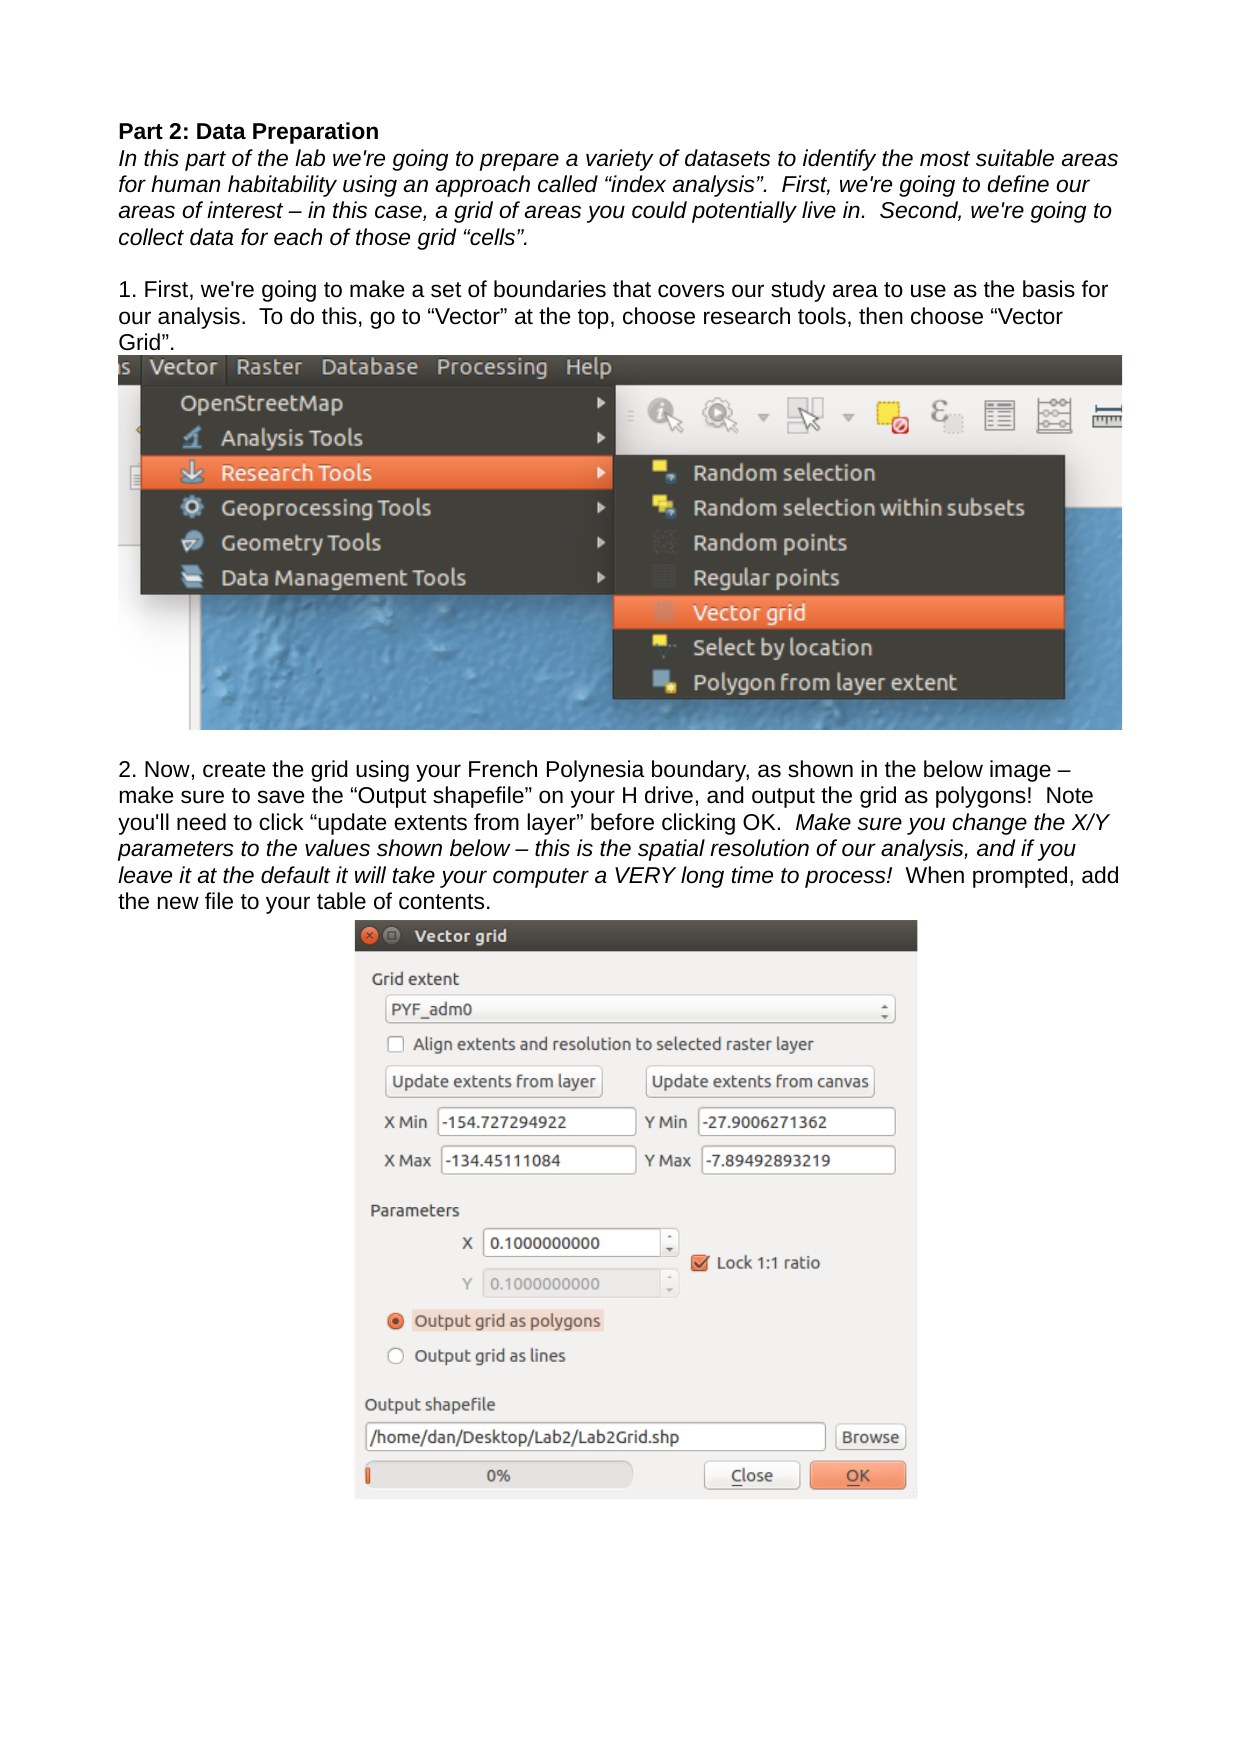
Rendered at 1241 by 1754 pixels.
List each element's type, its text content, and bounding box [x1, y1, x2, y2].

text In this part of the lab we're going to prepare a variety of datasets to identify the most suitable areas for human habitability using an approach called “index analysis”. First, we're going to define our areas of interest – in this case, a grid of areas you could potentially live in. Second, we're going to collect data for each of those grid “cells”. [118, 144, 1122, 250]
text Part 2: Data Preparation [118, 118, 1122, 144]
picture [354, 920, 918, 1499]
text 1. First, we're going to make a set of boundaries that covers our study area to use as the basis for our analysis. To do this, go to “Vector” at the top, choose research tools, then choose “Vector Grid”. [118, 276, 1122, 355]
picture [118, 355, 1123, 730]
text 2. Now, create the grid using your French Polynesia boundary, as shown in the below image – make sure to save the “Output shapefile” on your H drive, and output the grid as polygons! Note you'll need to click “update extents from layer” before clicking OK. Make sure you change the X/Y parameters to the values shown below – this is the spatial resolution of our analysis, and if you leave it at the default it will take your computer a VERY long time to process! When prompted, add the new file to your table of contents. [118, 756, 1122, 914]
